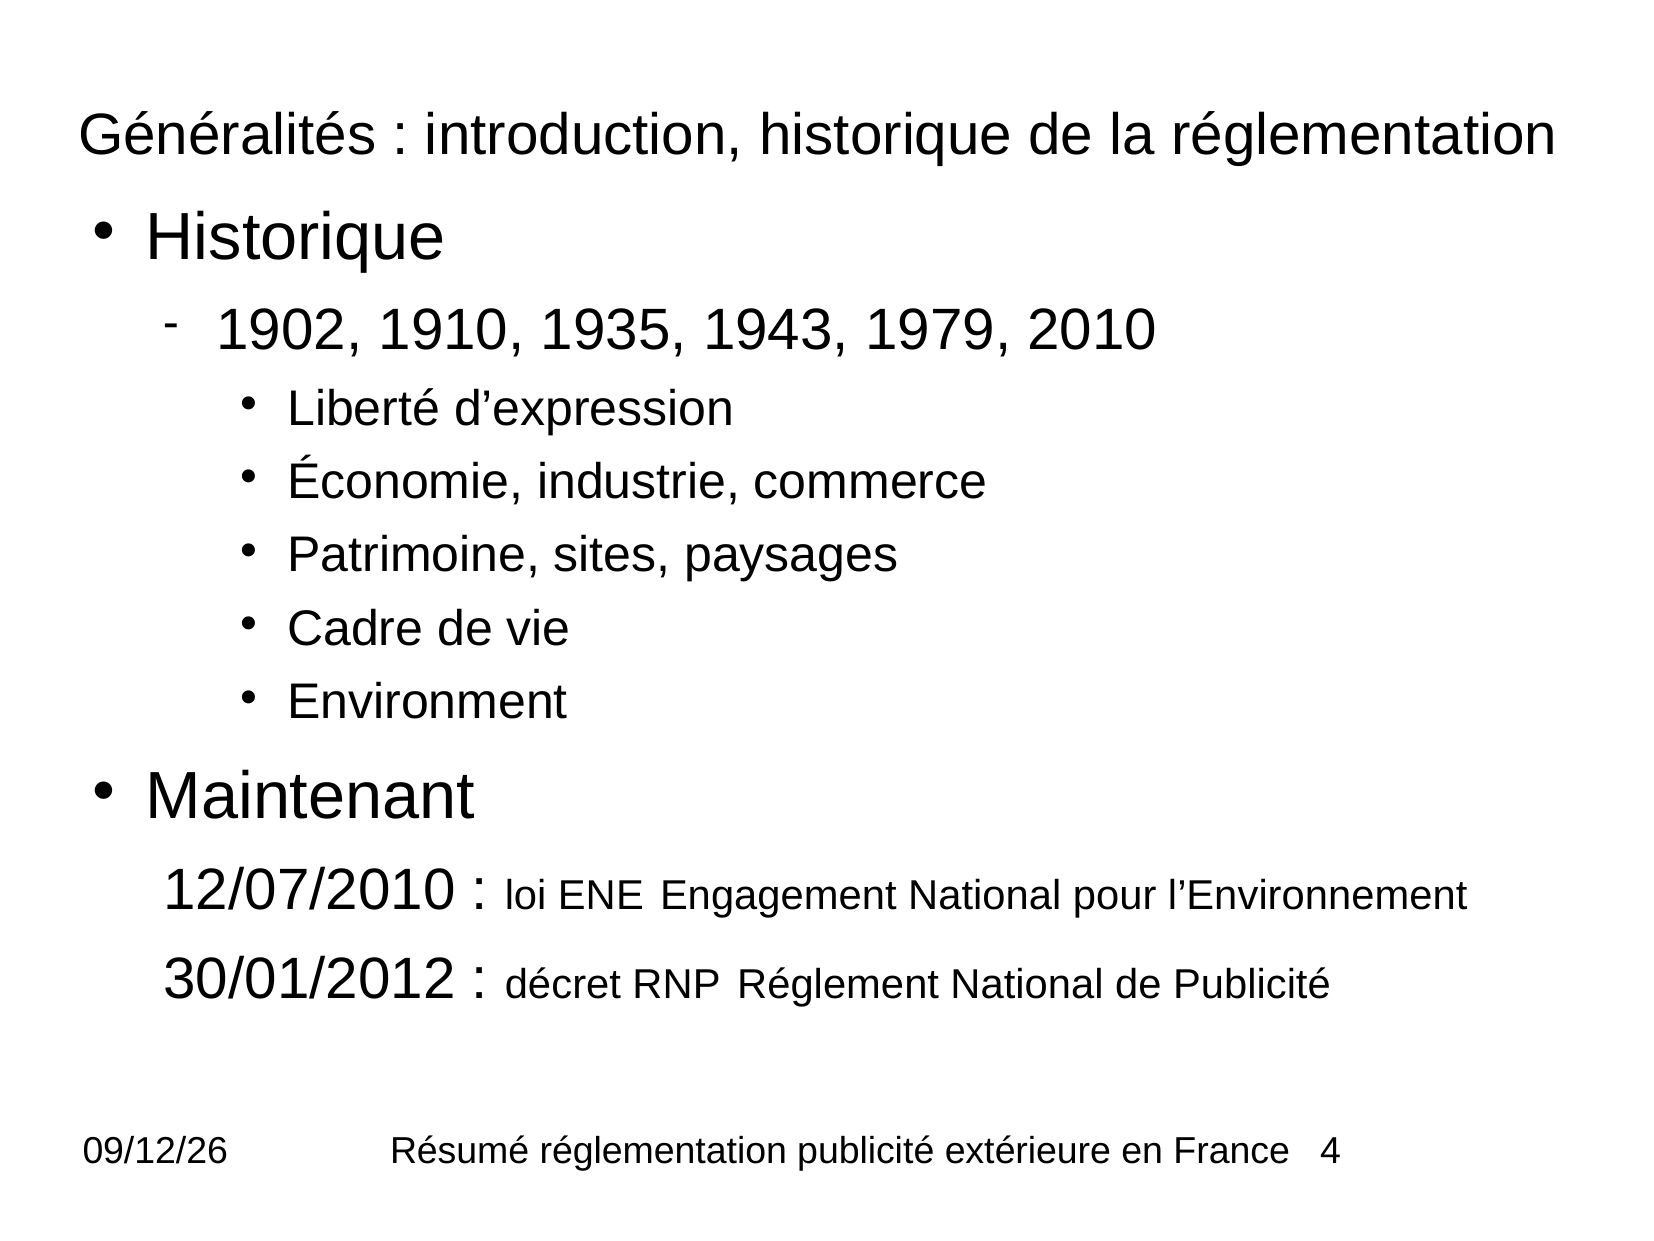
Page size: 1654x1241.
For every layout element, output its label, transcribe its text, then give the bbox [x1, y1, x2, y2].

list Historique 1902, 1910, 1935, 1943, 1979, 2010 Liberté d’expression Économie, industrie, commerce Patrimoine, sites, paysages Cadre de vie Environment Maintenant 12/07/2010 : loi ENE Engagement National pour l’Environnement 30/01/2012 : décret RNP Réglement National de Publicité [74, 195, 1563, 1095]
title Généralités : introduction, historique de la réglementation [74, 17, 1563, 195]
